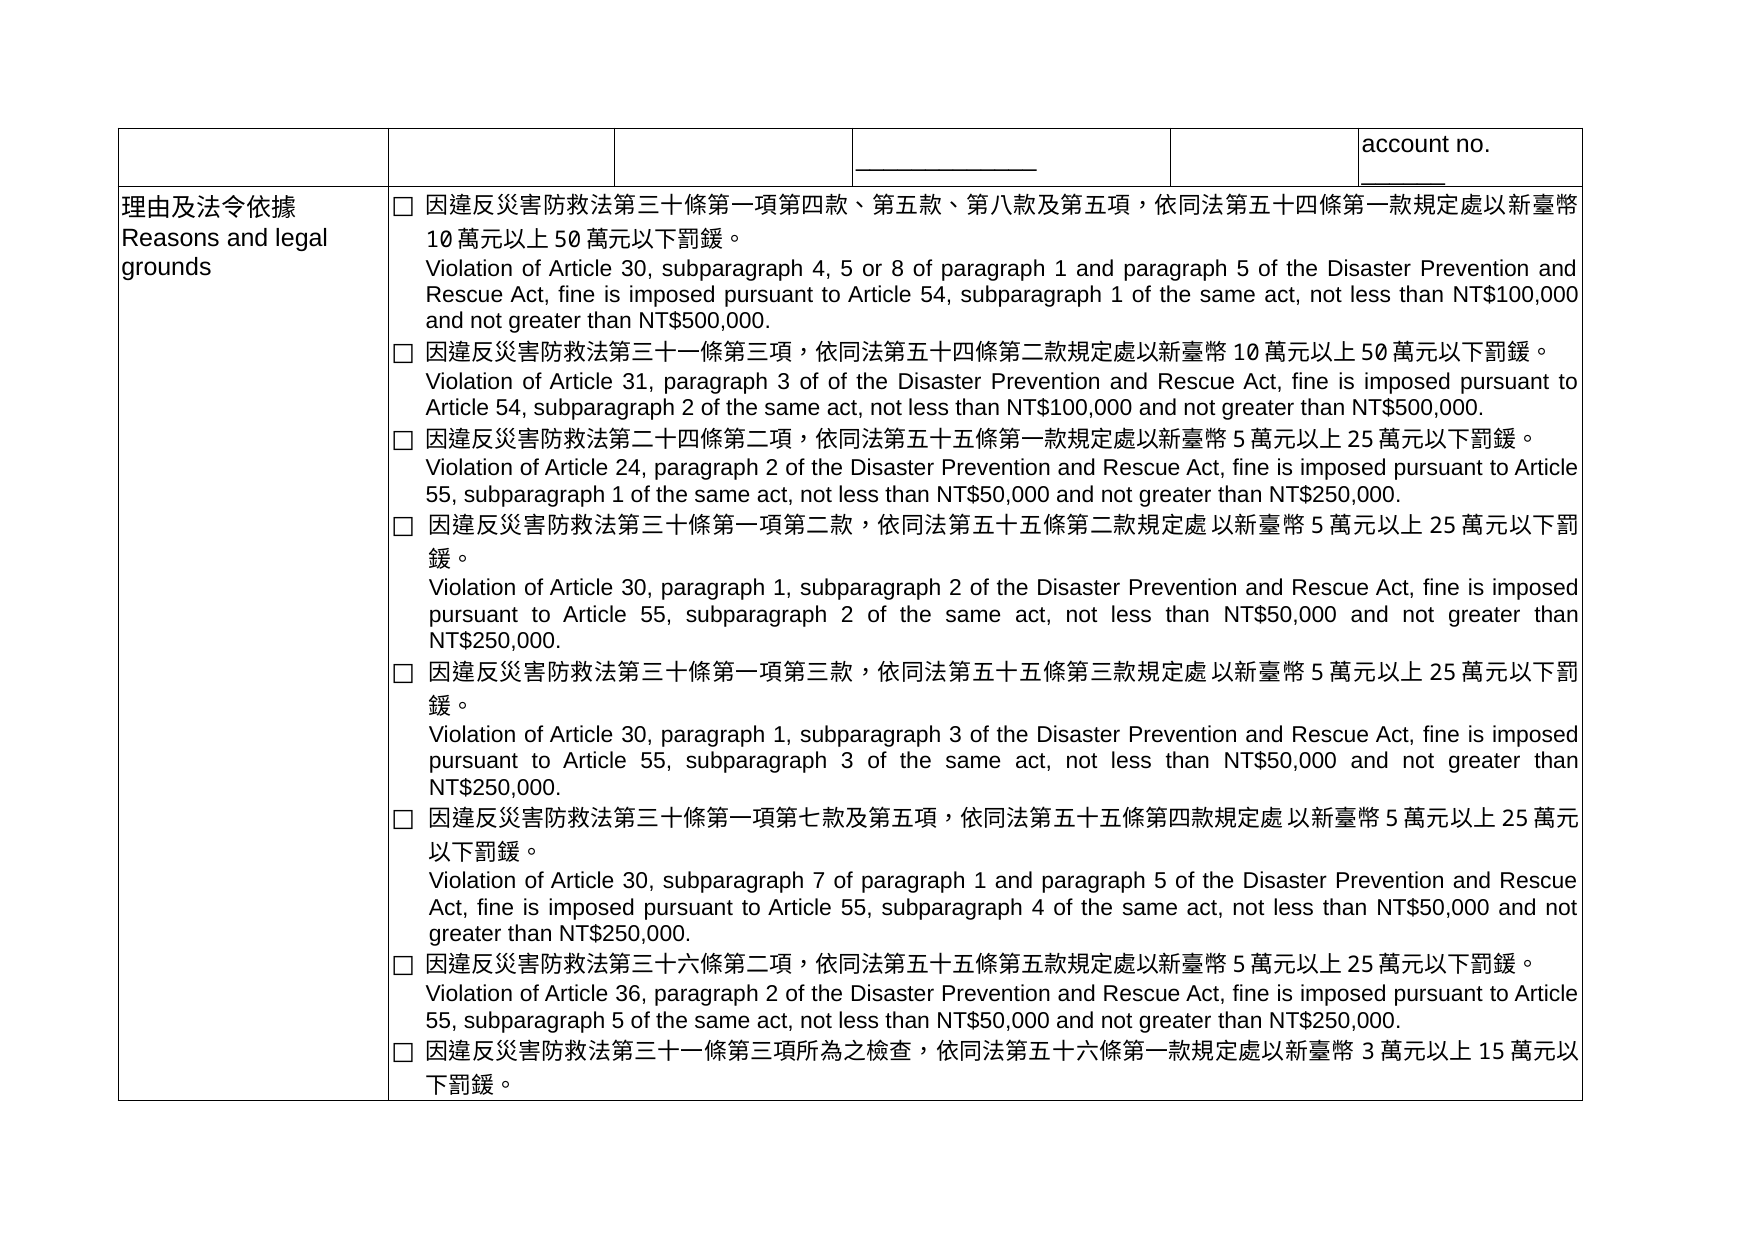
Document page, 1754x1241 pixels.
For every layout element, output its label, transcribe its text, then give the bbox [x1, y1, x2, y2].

table_cell _____________ [853, 129, 1170, 186]
table_cell 理由及法令依據 Reasons and legal grounds [119, 187, 388, 1100]
table_cell [615, 129, 852, 186]
table_cell [119, 129, 388, 186]
table_cell [389, 129, 614, 186]
table_cell account no. ______ [1359, 129, 1582, 186]
table_cell [1171, 129, 1358, 186]
table_cell 因違反災害防救法第三十條第一項第四款、第五款、第八款及第五項，依同法第五十四條第一款規定處以新臺幣10萬元以上50萬元以下罰鍰。 Violation of Article 30, subparagraph 4, 5 or 8 of paragraph 1 and paragraph 5 of the Disaster Prevention and Rescue Act, fine is imposed pursuant to Article 54, subparagraph 1 of the same act, not less than NT$100,000 and not greater than NT$500,000. 因違反災害防救法第三十一條第三項，依同法第五十四條第二款規定處以新臺幣10萬元以上50萬元以下罰鍰。 Violation of Article 31, paragraph 3 of of the Disaster Prevention and Rescue Act, fine is imposed pursuant to Article 54, subparagraph 2 of the same act, not less than NT$100,000 and not greater than NT$500,000. 因違反災害防救法第二十四條第二項，依同法第五十五條第一款規定處以新臺幣5萬元以上25萬元以下罰鍰。 Violation of Article 24, paragraph 2 of the Disaster Prevention and Rescue Act, fine is imposed pursuant to Article 55, subparagraph 1 of the same act, not less than NT$50,000 and not greater than NT$250,000. 因違反災害防救法第三十條第一項第二款，依同法第五十五條第二款規定處以新臺幣5萬元以上25萬元以下罰鍰。 Violation of Article 30, paragraph 1, subparagraph 2 of the Disaster Prevention and Rescue Act, fine is imposed pursuant to Article 55, subparagraph 2 of the same act, not less than NT$50,000 and not greater than NT$250,000. 因違反災害防救法第三十條第一項第三款，依同法第五十五條第三款規定處以新臺幣5萬元以上25萬元以下罰鍰。 Violation of Article 30, paragraph 1, subparagraph 3 of the Disaster Prevention and Rescue Act, fine is imposed pursuant to Article 55, subparagraph 3 of the same act, not less than NT$50,000 and not greater than NT$250,000. 因違反災害防救法第三十條第一項第七款及第五項，依同法第五十五條第四款規定處以新臺幣5萬元以上25萬元以下罰鍰。 Violation of Article 30, subparagraph 7 of paragraph 1 and paragraph 5 of the Disaster Prevention and Rescue Act, fine is imposed pursuant to Article 55, subparagraph 4 of the same act, not less than NT$50,000 and not greater than NT$250,000. 因違反災害防救法第三十六條第二項，依同法第五十五條第五款規定處以新臺幣5萬元以上25萬元以下罰鍰。 Violation of Article 36, paragraph 2 of the Disaster Prevention and Rescue Act, fine is imposed pursuant to Article 55, subparagraph 5 of the same act, not less than NT$50,000 and not greater than NT$250,000. 因違反災害防救法第三十一條第三項所為之檢查，依同法第五十六條第一款規定處以新臺幣3萬元以上15萬元以下罰鍰。 [389, 187, 1582, 1100]
